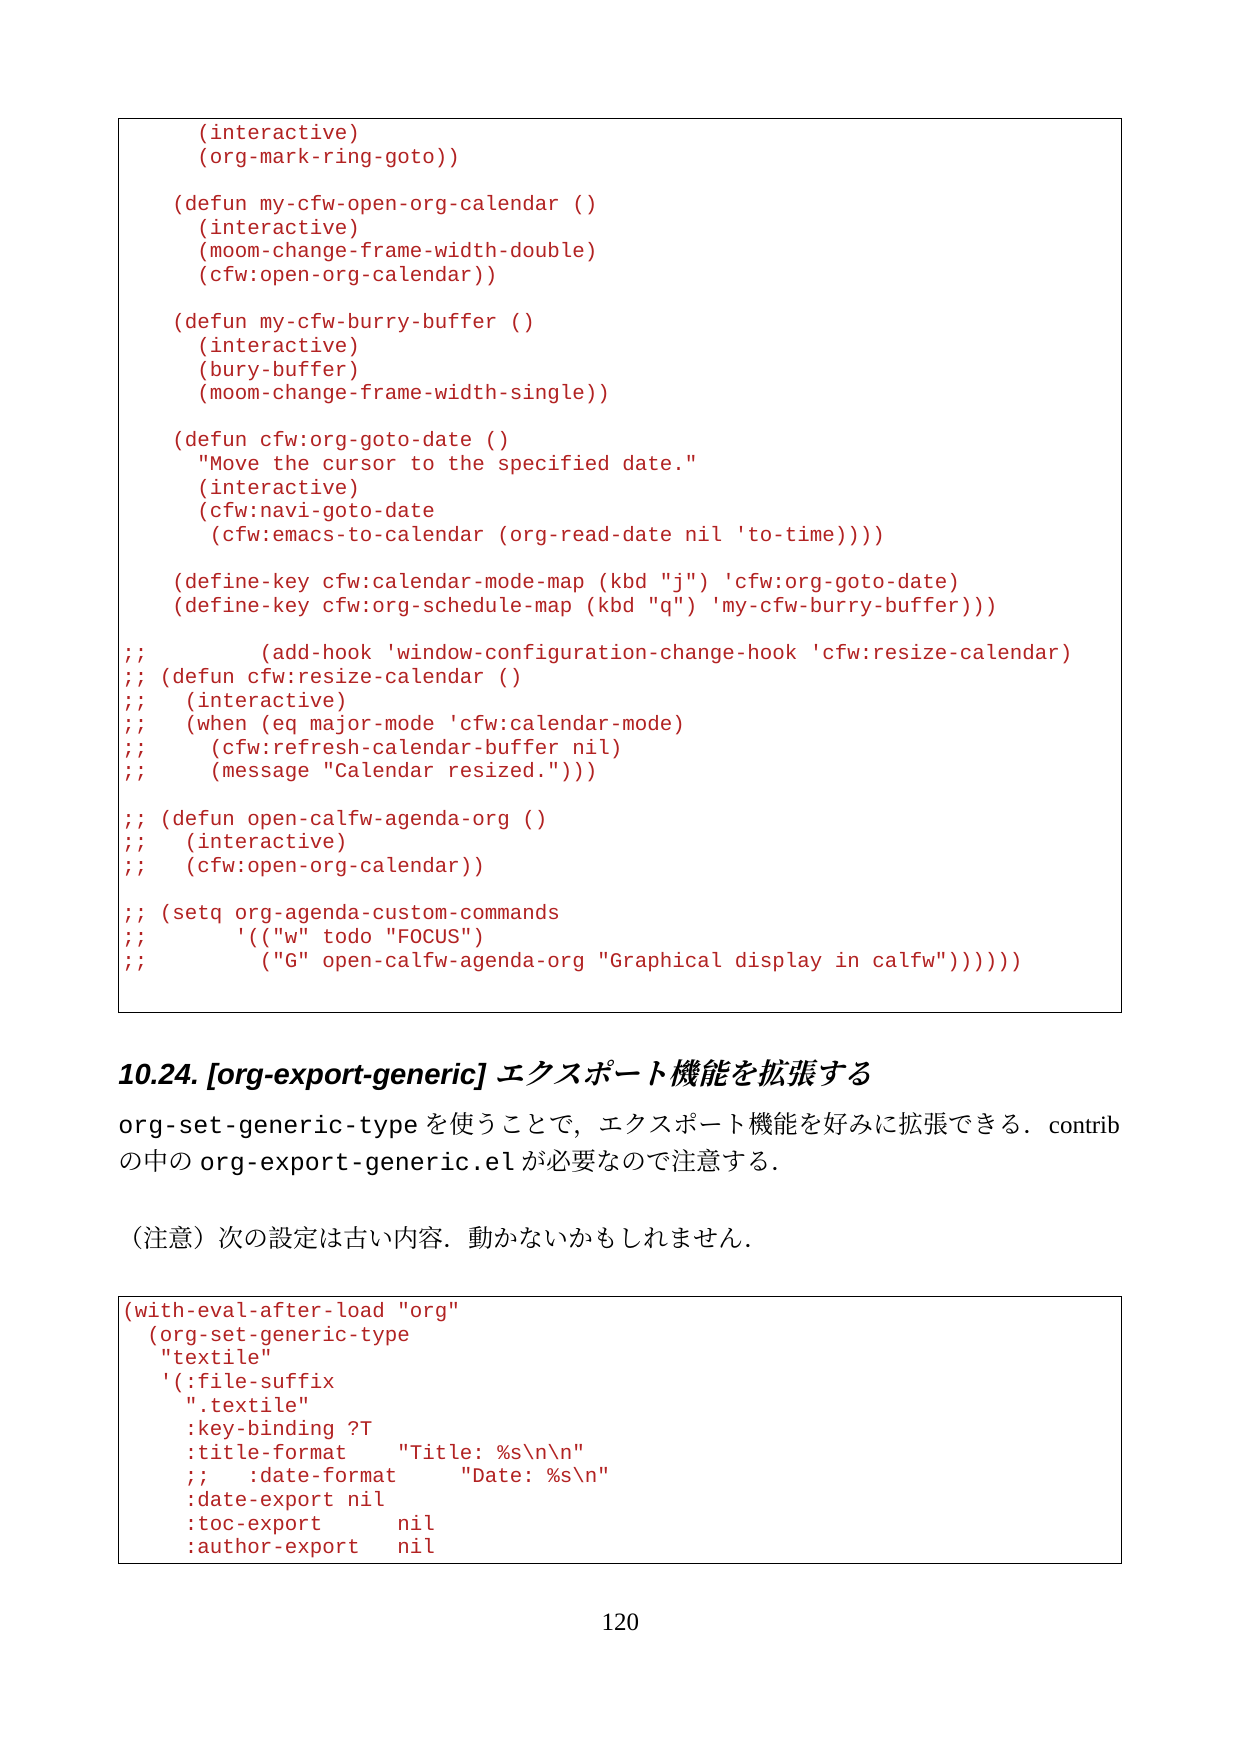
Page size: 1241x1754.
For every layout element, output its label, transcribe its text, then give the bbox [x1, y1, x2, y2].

text ;; (cfw:refresh-calendar-buffer nil) [119, 733, 1121, 757]
text (interactive) [119, 119, 1121, 142]
text ;; (interactive) [119, 686, 1121, 709]
text ;; (when (eq major-mode 'cfw:calendar-mode) [119, 709, 1121, 733]
subtitle [org-export-generic] エクスポート機能を拡張する [118, 1051, 1122, 1093]
text ;; (message "Calendar resized."))) [119, 757, 1121, 780]
text (bury-buffer) [119, 354, 1121, 378]
text ;; ("G" open-calfw-agenda-org "Graphical display in calfw")))))) [119, 946, 1121, 973]
text ;; :date-format "Date: %s\n" [119, 1462, 1121, 1485]
text (interactive) [119, 331, 1121, 354]
text ;; (cfw:open-org-calendar)) [119, 851, 1121, 875]
text '(:file-suffix [119, 1367, 1121, 1391]
text (org-set-generic-type [119, 1320, 1121, 1343]
text (defun cfw:org-goto-date () [119, 426, 1121, 449]
text (cfw:navi-goto-date [119, 496, 1121, 520]
text (org-mark-ring-goto)) [119, 142, 1121, 165]
text "Move the cursor to the specified date." [119, 449, 1121, 473]
text ;; '(("w" todo "FOCUS") [119, 922, 1121, 946]
text （注意）次の設定は古い内容．動かないかもしれません． [118, 1219, 1122, 1283]
text ;; (interactive) [119, 827, 1121, 851]
text (interactive) [119, 473, 1121, 496]
text (cfw:emacs-to-calendar (org-read-date nil 'to-time)))) [119, 520, 1121, 544]
text (define-key cfw:org-schedule-map (kbd "q") 'my-cfw-burry-buffer))) [119, 591, 1121, 615]
text (defun my-cfw-open-org-calendar () [119, 189, 1121, 213]
text (cfw:open-org-calendar)) [119, 260, 1121, 284]
text :title-format "Title: %s\n\n" [119, 1438, 1121, 1462]
text :toc-export nil [119, 1509, 1121, 1532]
text ;; (add-hook 'window-configuration-change-hook 'cfw:resize-calendar) [119, 638, 1121, 662]
text ;; (setq org-agenda-custom-commands [119, 898, 1121, 922]
text ".textile" [119, 1391, 1121, 1414]
text ;; (defun open-calfw-agenda-org () [119, 804, 1121, 827]
text :date-export nil [119, 1485, 1121, 1509]
text (interactive) [119, 213, 1121, 236]
text (defun my-cfw-burry-buffer () [119, 307, 1121, 331]
text (moom-change-frame-width-single)) [119, 378, 1121, 402]
text :author-export nil [119, 1532, 1121, 1563]
text ;; (defun cfw:resize-calendar () [119, 662, 1121, 686]
text (define-key cfw:calendar-mode-map (kbd "j") 'cfw:org-goto-date) [119, 567, 1121, 591]
text :key-binding ?T [119, 1414, 1121, 1438]
text (moom-change-frame-width-double) [119, 236, 1121, 260]
text (with-eval-after-load "org" [119, 1297, 1121, 1320]
text org-set-generic-type を使うことで，エクスポート機能を好みに拡張できる．contrib の中の org-export-generic.el が必要なので注意する． [118, 1105, 1122, 1206]
text "textile" [119, 1343, 1121, 1367]
